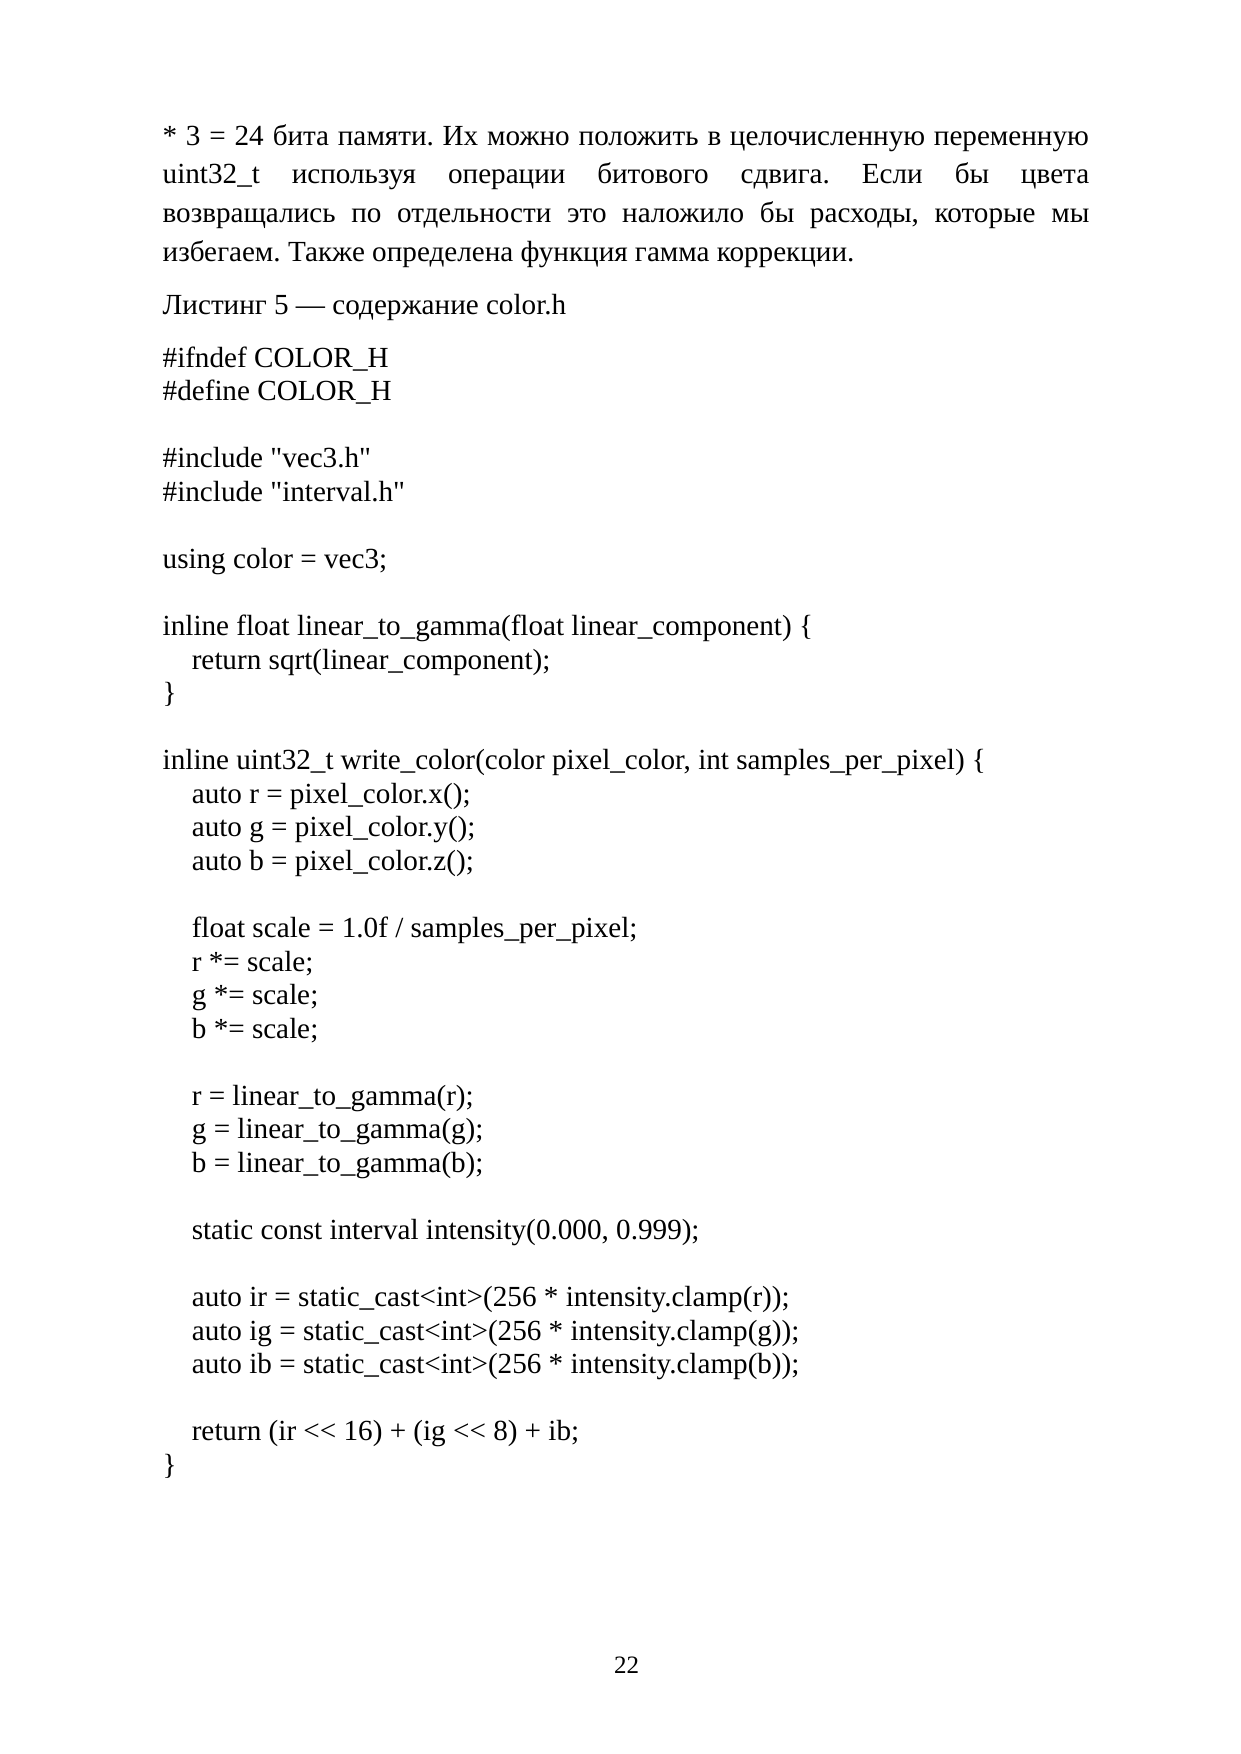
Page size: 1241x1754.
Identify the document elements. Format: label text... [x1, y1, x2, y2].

text #include "vec3.h" [162, 441, 1090, 474]
text r = linear_to_gamma(r); [162, 1078, 1090, 1111]
text g *= scale; [162, 977, 1090, 1011]
text #include "interval.h" [162, 474, 1090, 508]
text using color = vec3; [162, 541, 1090, 575]
text auto g = pixel_color.y(); [162, 809, 1090, 843]
text } [162, 675, 1090, 709]
text auto r = pixel_color.x(); [162, 776, 1090, 809]
text auto ir = static_cast<int>(256 * intensity.clamp(r)); [162, 1279, 1090, 1313]
text } [162, 1447, 1090, 1480]
text inline uint32_t write_color(color pixel_color, int samples_per_pixel) { [162, 742, 1090, 776]
text auto ib = static_cast<int>(256 * intensity.clamp(b)); [162, 1346, 1090, 1380]
text inline float linear_to_gamma(float linear_component) { [162, 608, 1090, 642]
text b = linear_to_gamma(b); [162, 1145, 1090, 1178]
text auto ig = static_cast<int>(256 * intensity.clamp(g)); [162, 1313, 1090, 1346]
text Листинг 5 — содержание color.h [162, 287, 1090, 320]
text static const interval intensity(0.000, 0.999); [162, 1212, 1090, 1246]
text return (ir << 16) + (ig << 8) + ib; [162, 1413, 1090, 1447]
text auto b = pixel_color.z(); [162, 843, 1090, 877]
text g = linear_to_gamma(g); [162, 1111, 1090, 1145]
text #define COLOR_H [162, 373, 1090, 407]
text return sqrt(linear_component); [162, 642, 1090, 675]
text b *= scale; [162, 1011, 1090, 1044]
text r *= scale; [162, 944, 1090, 977]
text float scale = 1.0f / samples_per_pixel; [162, 910, 1090, 944]
text #ifndef COLOR_H [162, 340, 1090, 373]
text * 3 = 24 бита памяти. Их можно положить в целочисленную переменную uint32_t используя операции битового сдвига. Если бы цвета возвращались по отдельности это наложило бы расходы, которые мы избегаем. Также определена функция гамма коррекции. [162, 118, 1090, 267]
